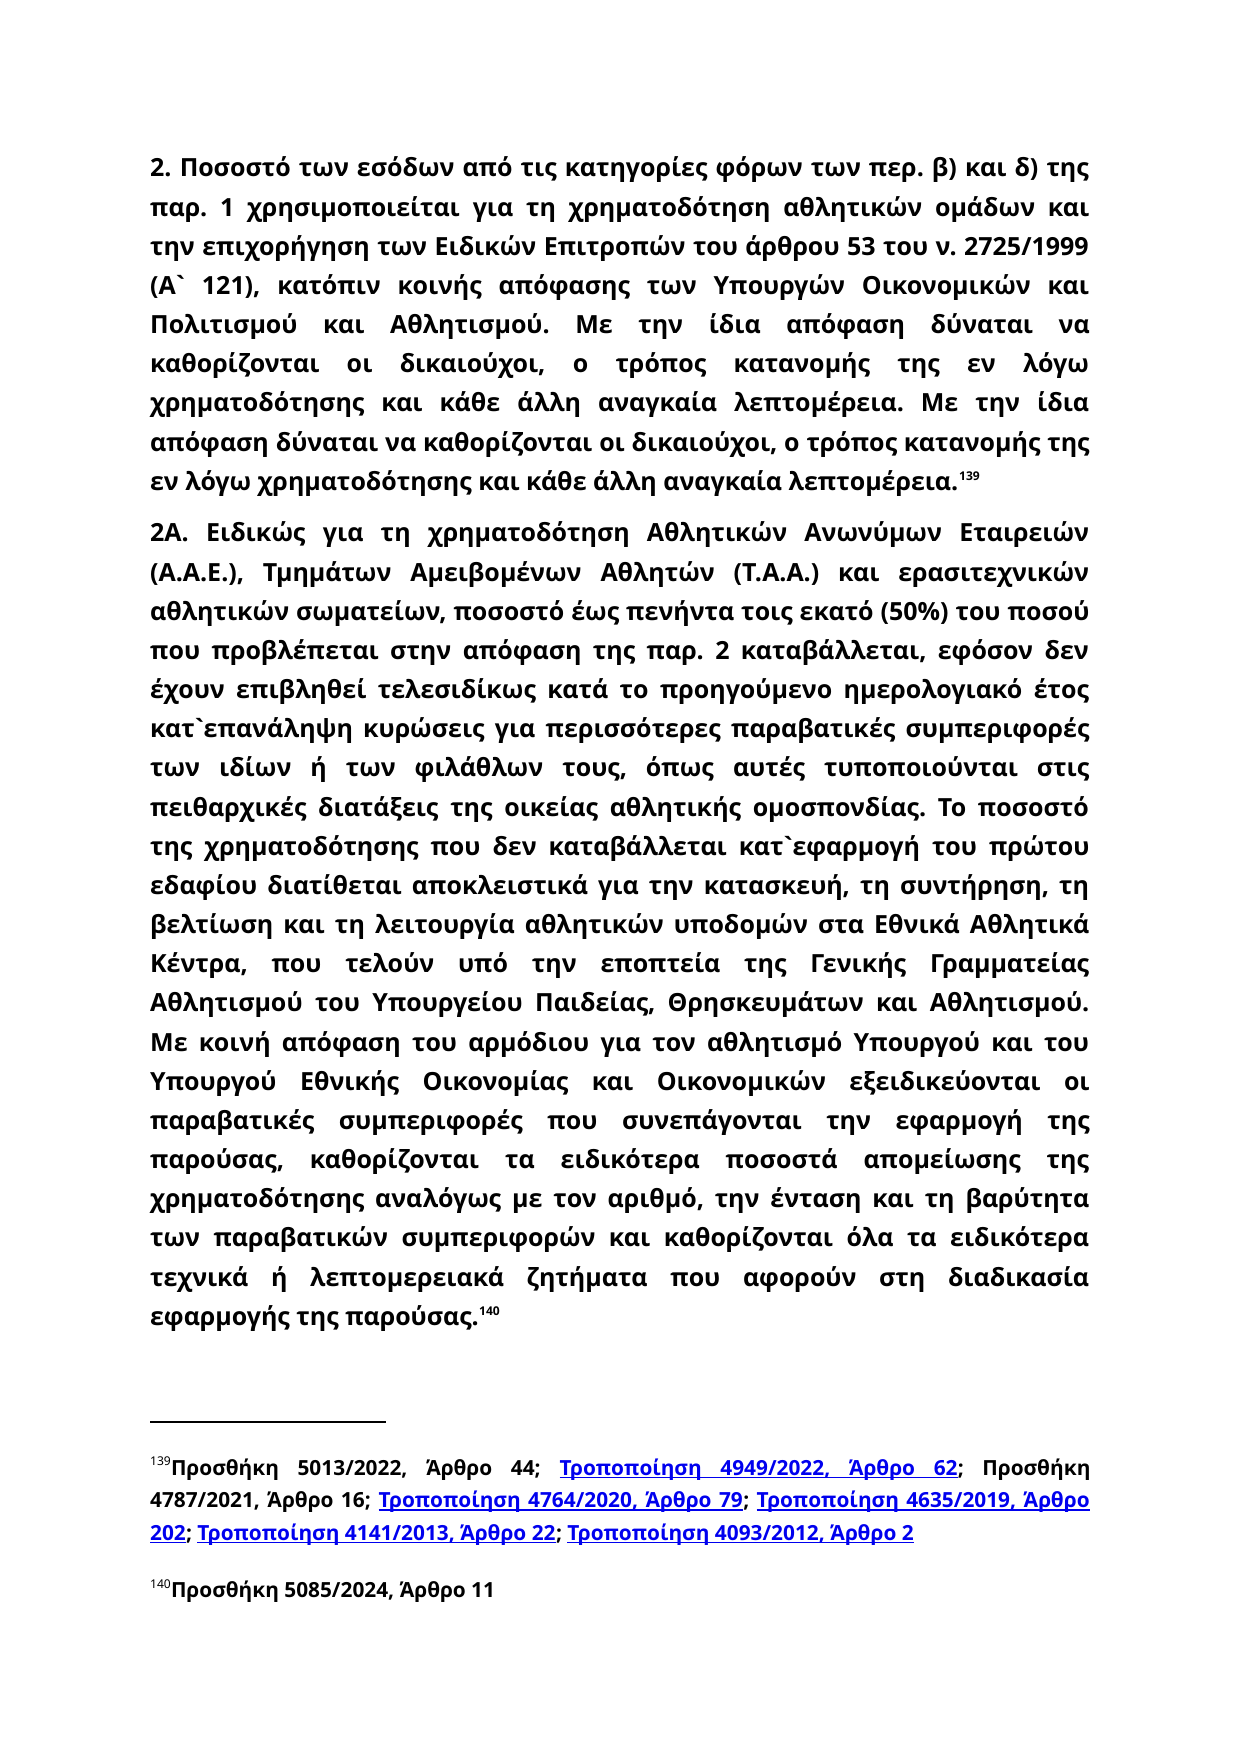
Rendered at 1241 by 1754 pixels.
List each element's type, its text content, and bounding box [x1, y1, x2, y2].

text 2Α. Ειδικώς για τη χρηματοδότηση Αθλητικών Ανωνύμων Εταιρειών (Α.Α.Ε.), Τμημάτων Αμειβομένων Αθλητών (Τ.Α.Α.) και ερασιτεχνικών αθλητικών σωματείων, ποσοστό έως πενήντα τοις εκατό (50%) του ποσού που προβλέπεται στην απόφαση της παρ. 2 καταβάλλεται, εφόσον δεν έχουν επιβληθεί τελεσιδίκως κατά το προηγούμενο ημερολογιακό έτος κατ`επανάληψη κυρώσεις για περισσότερες παραβατικές συμπεριφορές των ιδίων ή των φιλάθλων τους, όπως αυτές τυποποιούνται στις πειθαρχικές διατάξεις της οικείας αθλητικής ομοσπονδίας. Το ποσοστό της χρηματοδότησης που δεν καταβάλλεται κατ`εφαρμογή του πρώτου εδαφίου διατίθεται αποκλειστικά για την κατασκευή, τη συντήρηση, τη βελτίωση και τη λειτουργία αθλητικών υποδομών στα Εθνικά Αθλητικά Κέντρα, που τελούν υπό την εποπτεία της Γενικής Γραμματείας Αθλητισμού του Υπουργείου Παιδείας, Θρησκευμάτων και Αθλητισμού. Με κοινή απόφαση του αρμόδιου για τον αθλητισμό Υπουργού και του Υπουργού Εθνικής Οικονομίας και Οικονομικών εξειδικεύονται οι παραβατικές συμπεριφορές που συνεπάγονται την εφαρμογή της παρούσας, καθορίζονται τα ειδικότερα ποσοστά απομείωσης της χρηματοδότησης αναλόγως με τον αριθμό, την ένταση και τη βαρύτητα των παραβατικών συμπεριφορών και καθορίζονται όλα τα ειδικότερα τεχνικά ή λεπτομερειακά ζητήματα που αφορούν στη διαδικασία εφαρμογής της παρούσας. [150, 515, 1090, 1332]
text 2. Ποσοστό των εσόδων από τις κατηγορίες φόρων των περ. β) και δ) της παρ. 1 χρησιμοποιείται για τη χρηματοδότηση αθλητικών ομάδων και την επιχορήγηση των Ειδικών Επιτροπών του άρθρου 53 του ν. 2725/1999 (Α` 121), κατόπιν κοινής απόφασης των Υπουργών Οικονομικών και Πολιτισμού και Αθλητισμού. Με την ίδια απόφαση δύναται να καθορίζονται οι δικαιούχοι, ο τρόπος κατανομής της εν λόγω χρηματοδότησης και κάθε άλλη αναγκαία λεπτομέρεια. Με την ίδια απόφαση δύναται να καθορίζονται οι δικαιούχοι, ο τρόπος κατανομής της εν λόγω χρηματοδότησης και κάθε άλλη αναγκαία λεπτομέρεια. [150, 150, 1090, 497]
text Προσθήκη 5085/2024, Άρθρο 11 [150, 1576, 1090, 1604]
text Προσθήκη 5013/2022, Άρθρο 44; Τροποποίηση 4949/2022, Άρθρο 62; Προσθήκη 4787/2021, Άρθρο 16; Τροποποίηση 4764/2020, Άρθρο 79; Τροποποίηση 4635/2019, Άρθρο 202; Τροποποίηση 4141/2013, Άρθρο 22; Τροποποίηση 4093/2012, Άρθρο 2 [150, 1453, 1090, 1546]
